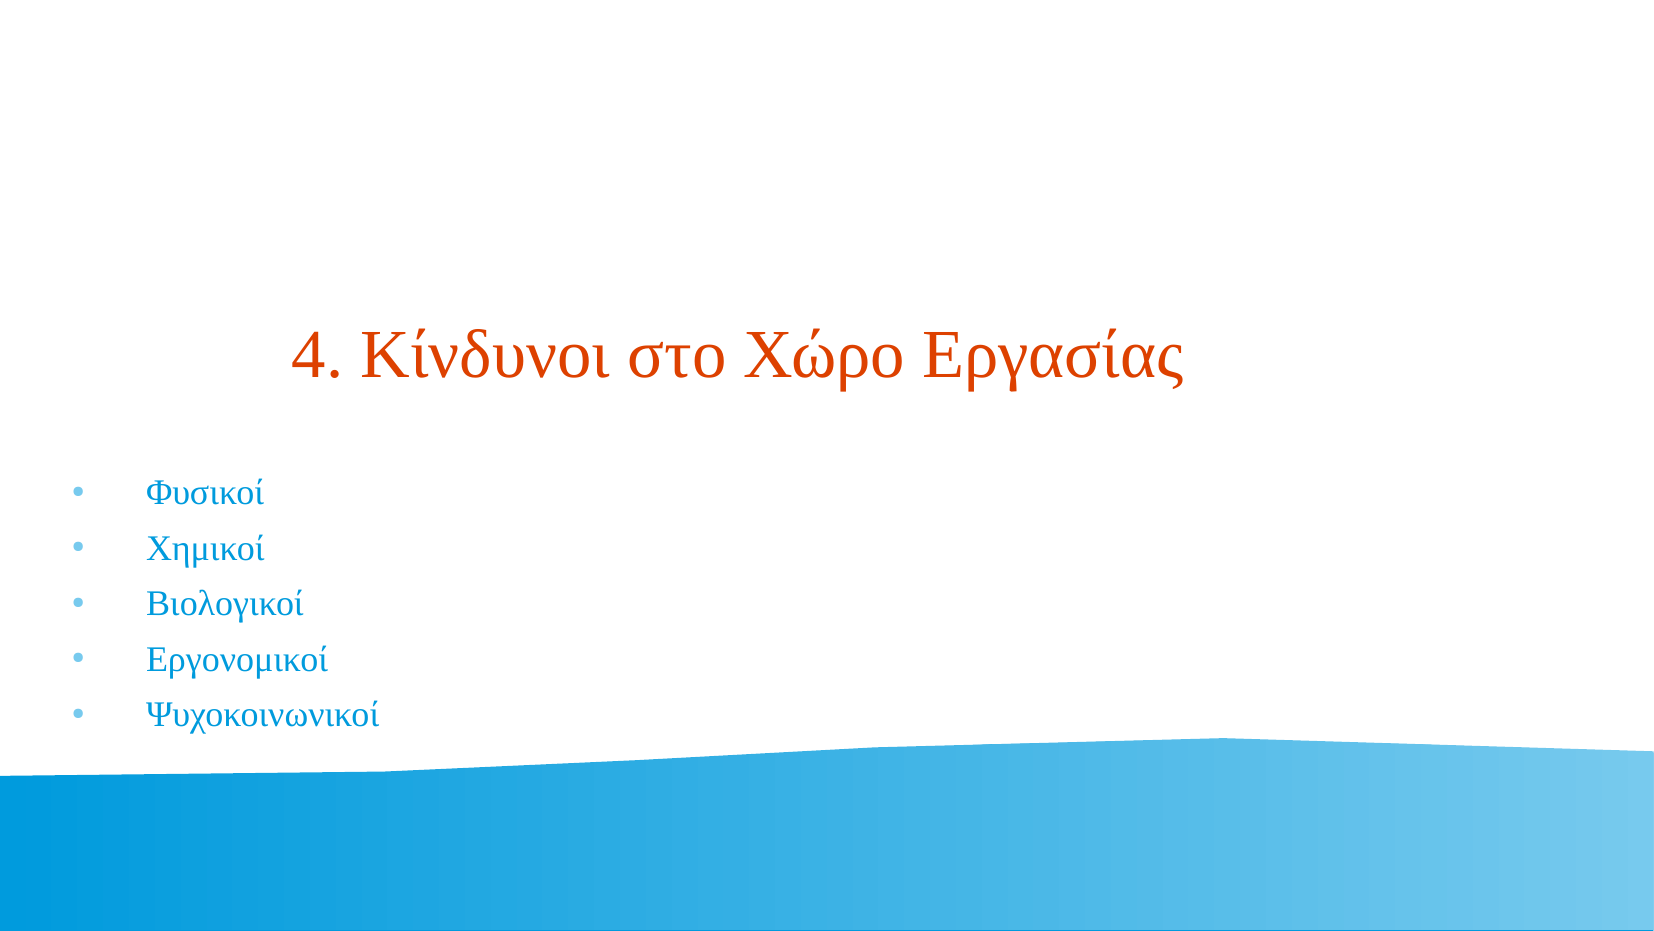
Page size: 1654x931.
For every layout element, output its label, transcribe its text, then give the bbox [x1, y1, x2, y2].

title 4. Κίνδυνοι στο Χώρο Εργασίας [0, 265, 1477, 443]
list Φυσικοί Χημικοί Βιολογικοί Εργονομικοί Ψυχοκοινωνικοί [59, 472, 1595, 739]
